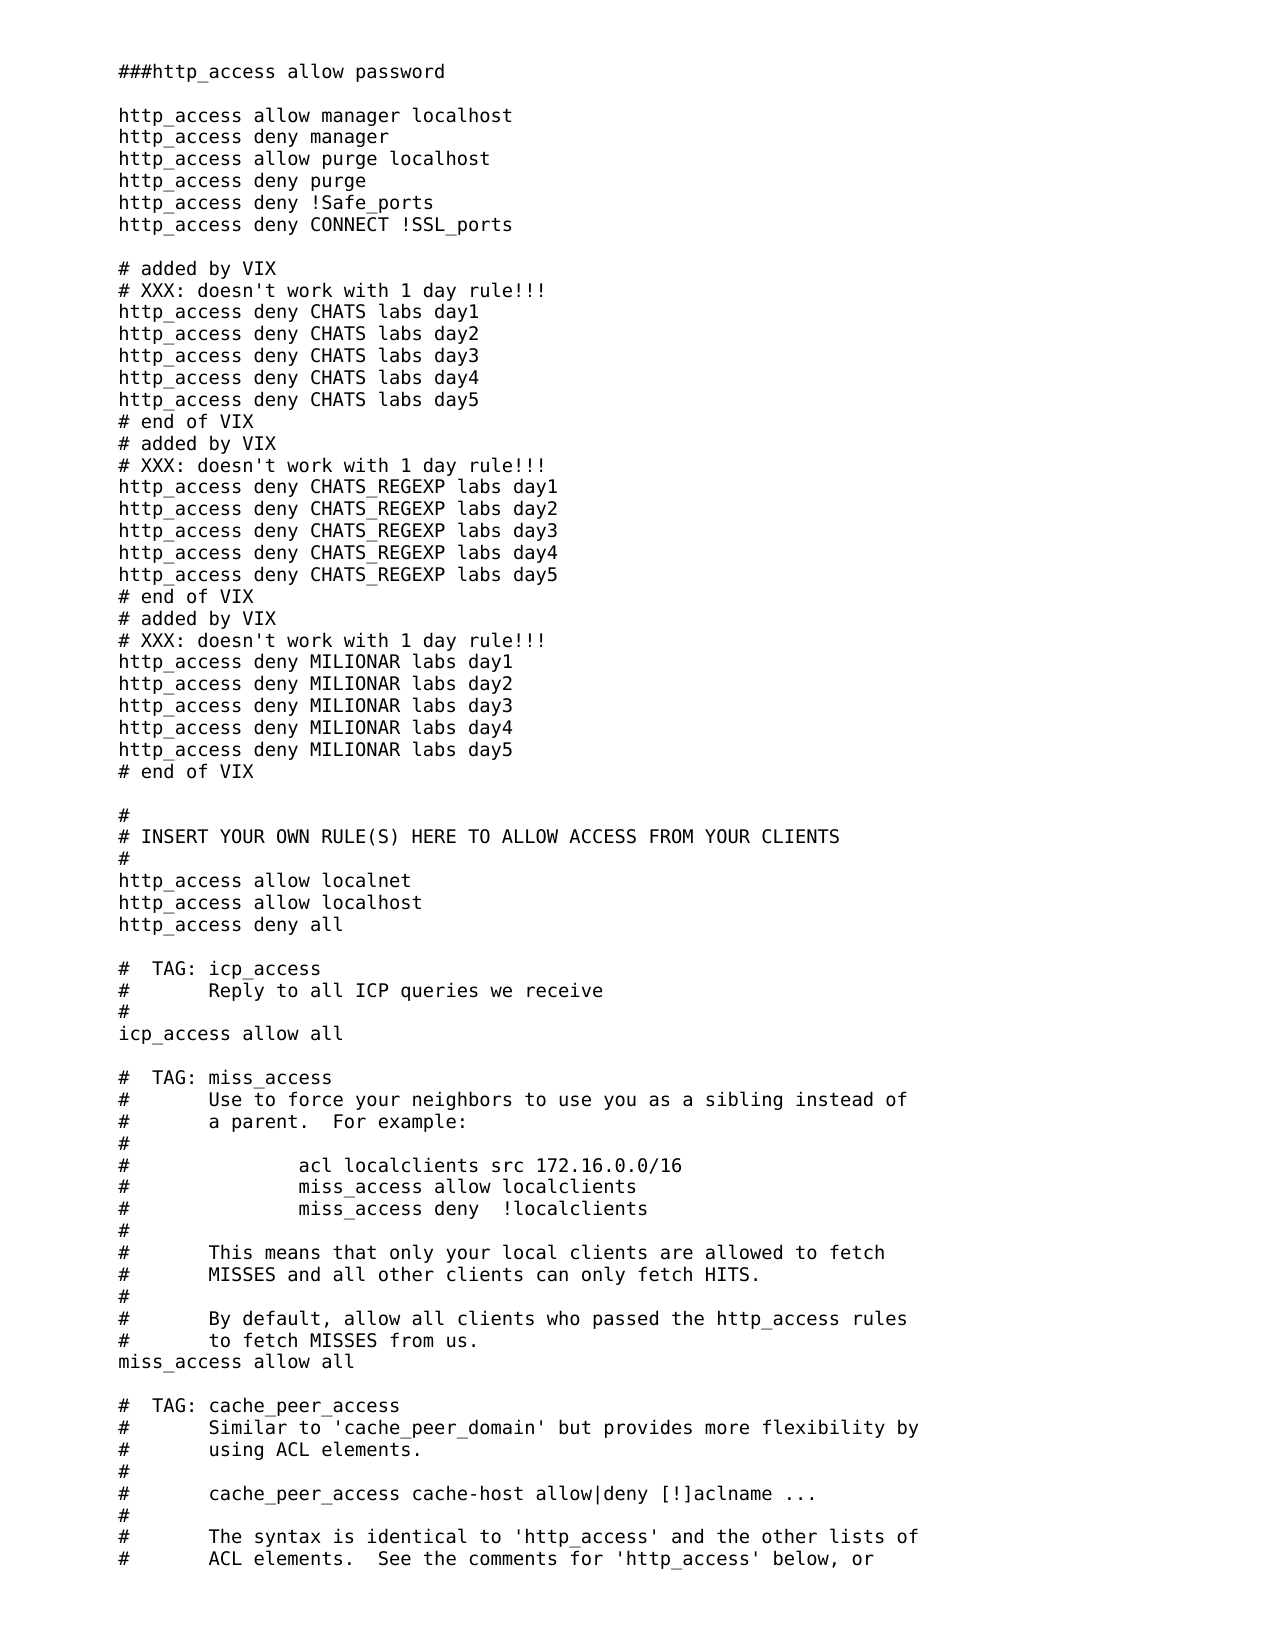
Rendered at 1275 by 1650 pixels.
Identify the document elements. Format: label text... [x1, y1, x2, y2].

text # end of VIX [118, 586, 1192, 608]
text http_access deny CHATS_REGEXP labs day5 [118, 564, 1192, 586]
text http_access deny MILIONAR labs day2 [118, 673, 1192, 695]
text http_access deny CHATS labs day5 [118, 389, 1192, 411]
text http_access deny !Safe_ports [118, 192, 1192, 214]
text # miss_access deny !localclients [118, 1198, 1192, 1220]
text # Similar to 'cache_peer_domain' but provides more flexibility by [118, 1417, 1192, 1439]
text # [118, 1505, 1192, 1527]
text # ACL elements. See the comments for 'http_access' below, or [118, 1548, 1192, 1570]
text http_access deny CHATS labs day1 [118, 302, 1192, 323]
text # Use to force your neighbors to use you as a sibling instead of [118, 1089, 1192, 1111]
text # to fetch MISSES from us. [118, 1330, 1192, 1352]
text http_access deny all [118, 914, 1192, 936]
text http_access deny CONNECT !SSL_ports [118, 214, 1192, 236]
text # TAG: icp_access [118, 958, 1192, 980]
text # By default, allow all clients who passed the http_access rules [118, 1308, 1192, 1330]
text # [118, 1133, 1192, 1155]
text # acl localclients src 172.16.0.0/16 [118, 1155, 1192, 1177]
text # end of VIX [118, 411, 1192, 433]
text miss_access allow all [118, 1352, 1192, 1373]
text # INSERT YOUR OWN RULE(S) HERE TO ALLOW ACCESS FROM YOUR CLIENTS [118, 827, 1192, 848]
text # TAG: cache_peer_access [118, 1395, 1192, 1417]
text http_access deny CHATS_REGEXP labs day4 [118, 542, 1192, 564]
text http_access deny MILIONAR labs day1 [118, 652, 1192, 673]
text # XXX: doesn't work with 1 day rule!!! [118, 280, 1192, 302]
text http_access deny CHATS_REGEXP labs day3 [118, 520, 1192, 542]
text # [118, 1220, 1192, 1242]
text http_access deny MILIONAR labs day5 [118, 739, 1192, 761]
text icp_access allow all [118, 1023, 1192, 1045]
text # [118, 848, 1192, 870]
text http_access deny MILIONAR labs day3 [118, 695, 1192, 717]
text http_access allow purge localhost [118, 148, 1192, 170]
text # miss_access allow localclients [118, 1177, 1192, 1198]
text http_access deny MILIONAR labs day4 [118, 717, 1192, 739]
text # XXX: doesn't work with 1 day rule!!! [118, 630, 1192, 652]
text http_access deny CHATS_REGEXP labs day1 [118, 477, 1192, 498]
text # using ACL elements. [118, 1439, 1192, 1461]
text # This means that only your local clients are allowed to fetch [118, 1242, 1192, 1264]
text # added by VIX [118, 258, 1192, 280]
text http_access deny CHATS labs day3 [118, 345, 1192, 367]
text # Reply to all ICP queries we receive [118, 980, 1192, 1002]
text # The syntax is identical to 'http_access' and the other lists of [118, 1527, 1192, 1548]
text http_access deny CHATS labs day4 [118, 367, 1192, 389]
text http_access allow localhost [118, 892, 1192, 914]
text # [118, 1286, 1192, 1308]
text # added by VIX [118, 608, 1192, 630]
text http_access deny CHATS labs day2 [118, 323, 1192, 345]
text # MISSES and all other clients can only fetch HITS. [118, 1264, 1192, 1286]
text http_access deny CHATS_REGEXP labs day2 [118, 498, 1192, 520]
text # XXX: doesn't work with 1 day rule!!! [118, 455, 1192, 477]
text # added by VIX [118, 433, 1192, 455]
text # end of VIX [118, 761, 1192, 783]
text # [118, 1002, 1192, 1023]
text # cache_peer_access cache-host allow|deny [!]aclname ... [118, 1483, 1192, 1505]
text ###http_access allow password [118, 61, 1192, 83]
text # [118, 805, 1192, 827]
text # a parent. For example: [118, 1111, 1192, 1133]
text http_access allow manager localhost [118, 105, 1192, 127]
text http_access allow localnet [118, 870, 1192, 892]
text # [118, 1461, 1192, 1483]
text # TAG: miss_access [118, 1067, 1192, 1089]
text http_access deny purge [118, 170, 1192, 192]
text http_access deny manager [118, 127, 1192, 148]
